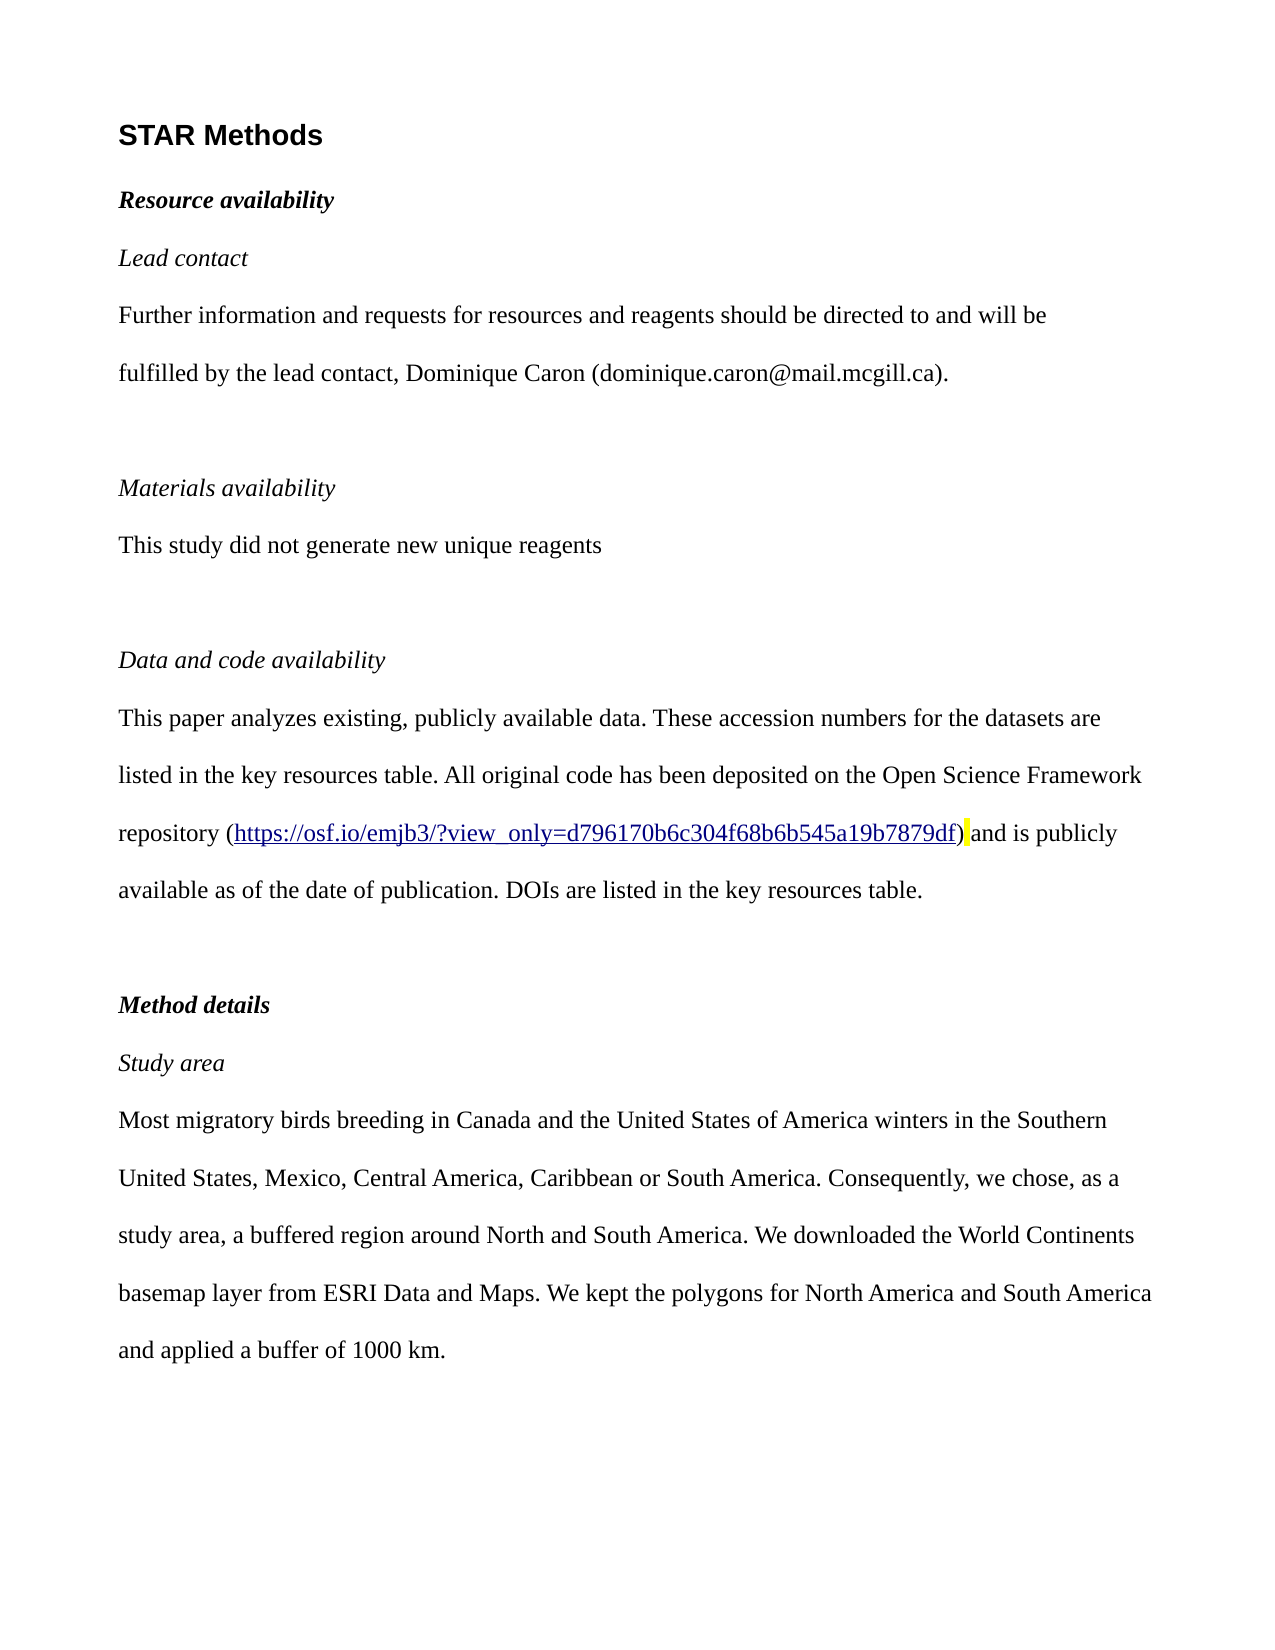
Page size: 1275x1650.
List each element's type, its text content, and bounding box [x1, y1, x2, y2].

text Most migratory birds breeding in Canada and the United States of America winters in the Southern United States, Mexico, Central America, Caribbean or South America. Consequently, we chose, as a study area, a buffered region around North and South America. We downloaded the World Continents basemap layer from ESRI Data and Maps. We kept the polygons for North America and South America and applied a buffer of 1000 km. [118, 1105, 1157, 1364]
text Method details [118, 990, 1157, 1019]
text Lead contact [118, 243, 1157, 271]
text Data and code availability [118, 645, 1157, 674]
text Resource availability [118, 185, 1157, 214]
text Study area [118, 1048, 1157, 1076]
text Further information and requests for resources and reagents should be directed to and will be [118, 300, 1157, 329]
text fulfilled by the lead contact, Dominique Caron (dominique.caron@mail.mcgill.ca). [118, 358, 1157, 386]
text Materials availability [118, 473, 1157, 501]
text This paper analyzes existing, publicly available data. These accession numbers for the datasets are listed in the key resources table. All original code has been deposited on the Open Science Framework repository (https://osf.io/emjb3/?view_only=d796170b6c304f68b6b545a19b7879df) and is publicly available as of the date of publication. DOIs are listed in the key resources table. [118, 703, 1157, 904]
text This study did not generate new unique reagents [118, 530, 1157, 559]
subtitle STAR Methods [118, 118, 1157, 152]
